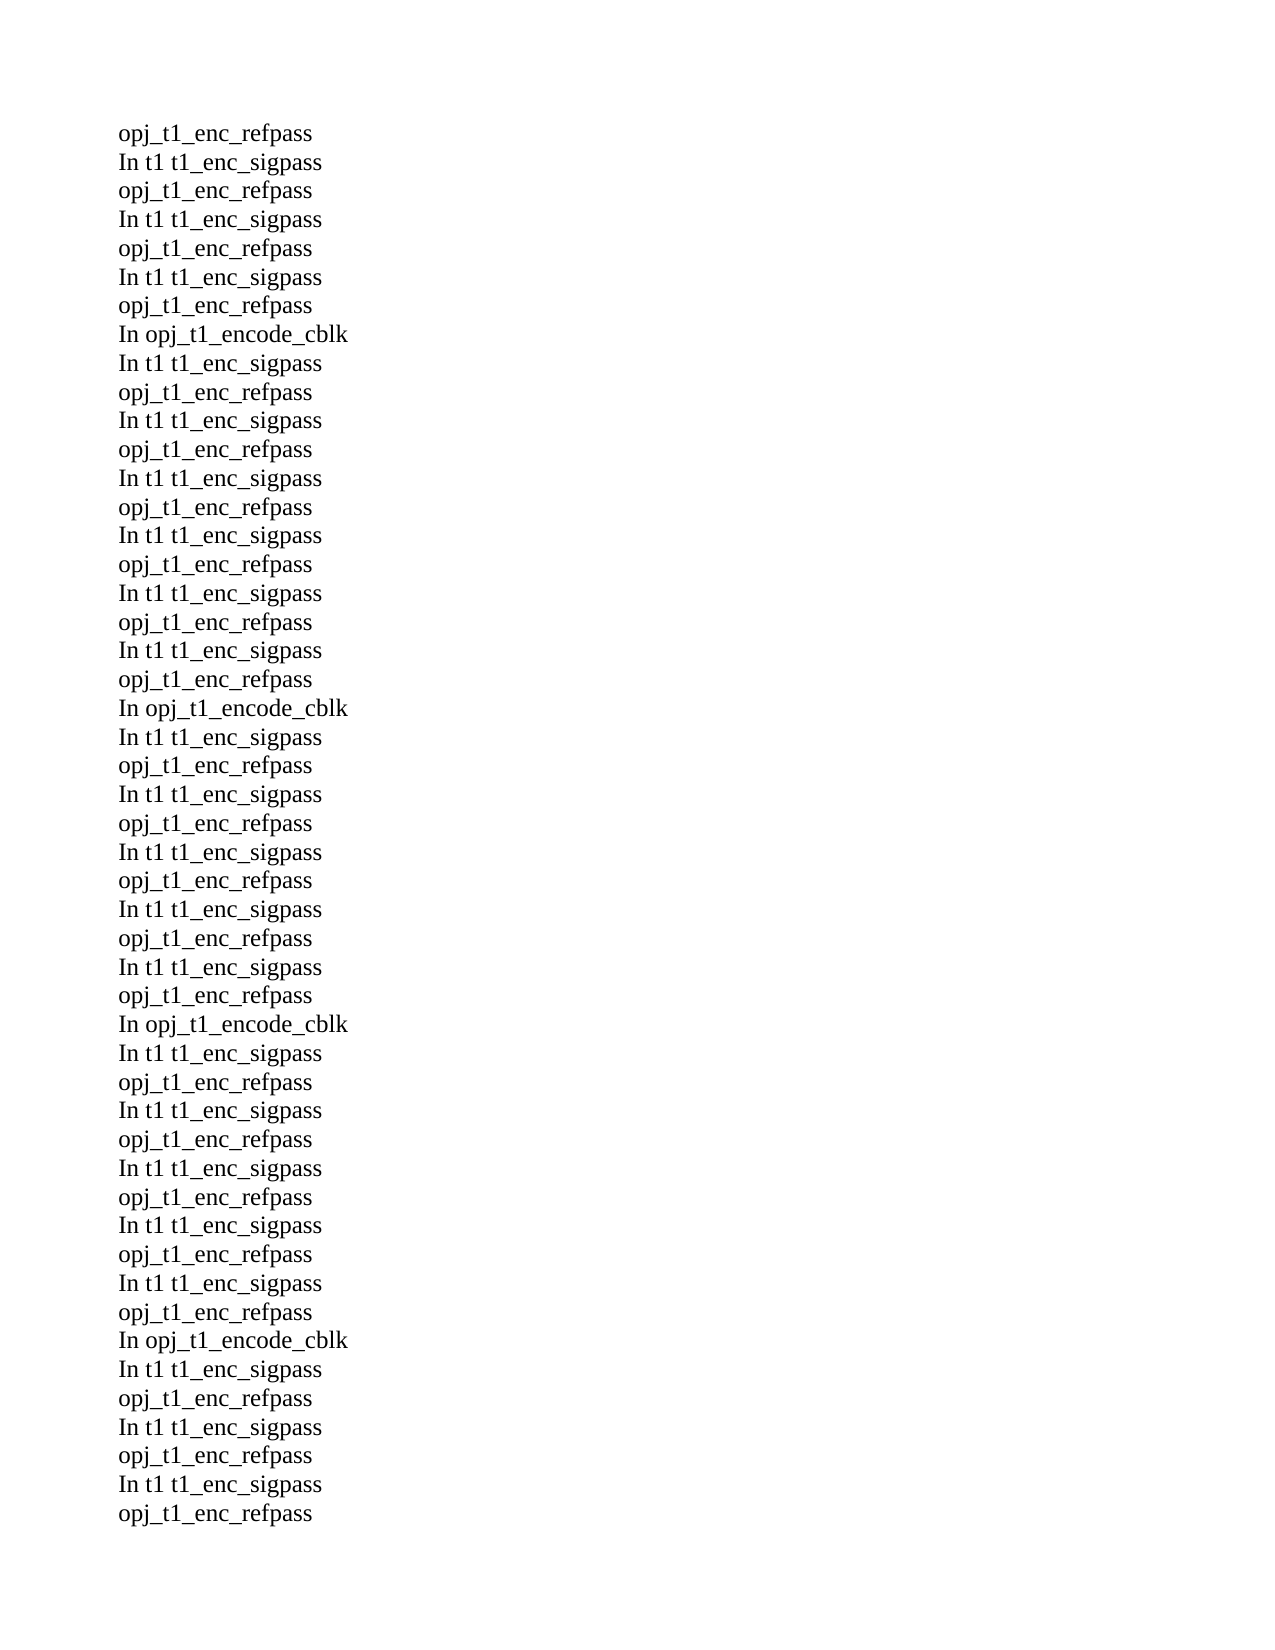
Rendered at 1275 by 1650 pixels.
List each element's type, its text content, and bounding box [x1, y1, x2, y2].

text In opj_t1_encode_cblk [118, 693, 1157, 722]
text In t1 t1_enc_sigpass [118, 722, 1157, 751]
text opj_t1_enc_refpass [118, 1297, 1157, 1326]
text opj_t1_enc_refpass [118, 664, 1157, 693]
text In t1 t1_enc_sigpass [118, 204, 1157, 233]
text In t1 t1_enc_sigpass [118, 1096, 1157, 1124]
text opj_t1_enc_refpass [118, 233, 1157, 262]
text opj_t1_enc_refpass [118, 1182, 1157, 1211]
text In t1 t1_enc_sigpass [118, 779, 1157, 808]
text In t1 t1_enc_sigpass [118, 1268, 1157, 1297]
text opj_t1_enc_refpass [118, 1441, 1157, 1469]
text opj_t1_enc_refpass [118, 176, 1157, 204]
text opj_t1_enc_refpass [118, 377, 1157, 406]
text In t1 t1_enc_sigpass [118, 406, 1157, 434]
text In opj_t1_encode_cblk [118, 1009, 1157, 1038]
text In t1 t1_enc_sigpass [118, 1153, 1157, 1182]
text opj_t1_enc_refpass [118, 1067, 1157, 1096]
text In t1 t1_enc_sigpass [118, 521, 1157, 549]
text opj_t1_enc_refpass [118, 291, 1157, 319]
text In t1 t1_enc_sigpass [118, 1412, 1157, 1441]
text In t1 t1_enc_sigpass [118, 636, 1157, 664]
text opj_t1_enc_refpass [118, 118, 1157, 147]
text opj_t1_enc_refpass [118, 607, 1157, 636]
text In t1 t1_enc_sigpass [118, 1469, 1157, 1498]
text In opj_t1_encode_cblk [118, 319, 1157, 348]
text In t1 t1_enc_sigpass [118, 147, 1157, 176]
text In t1 t1_enc_sigpass [118, 578, 1157, 607]
text In t1 t1_enc_sigpass [118, 1354, 1157, 1383]
text opj_t1_enc_refpass [118, 1383, 1157, 1412]
text opj_t1_enc_refpass [118, 1498, 1157, 1527]
text opj_t1_enc_refpass [118, 549, 1157, 578]
text In t1 t1_enc_sigpass [118, 1038, 1157, 1067]
text opj_t1_enc_refpass [118, 492, 1157, 521]
text opj_t1_enc_refpass [118, 808, 1157, 837]
text opj_t1_enc_refpass [118, 751, 1157, 779]
text In opj_t1_encode_cblk [118, 1326, 1157, 1354]
text In t1 t1_enc_sigpass [118, 262, 1157, 291]
text opj_t1_enc_refpass [118, 434, 1157, 463]
text opj_t1_enc_refpass [118, 981, 1157, 1009]
text opj_t1_enc_refpass [118, 1124, 1157, 1153]
text In t1 t1_enc_sigpass [118, 348, 1157, 377]
text opj_t1_enc_refpass [118, 866, 1157, 894]
text opj_t1_enc_refpass [118, 923, 1157, 952]
text In t1 t1_enc_sigpass [118, 837, 1157, 866]
text In t1 t1_enc_sigpass [118, 1211, 1157, 1239]
text In t1 t1_enc_sigpass [118, 463, 1157, 492]
text In t1 t1_enc_sigpass [118, 894, 1157, 923]
text opj_t1_enc_refpass [118, 1239, 1157, 1268]
text In t1 t1_enc_sigpass [118, 952, 1157, 981]
